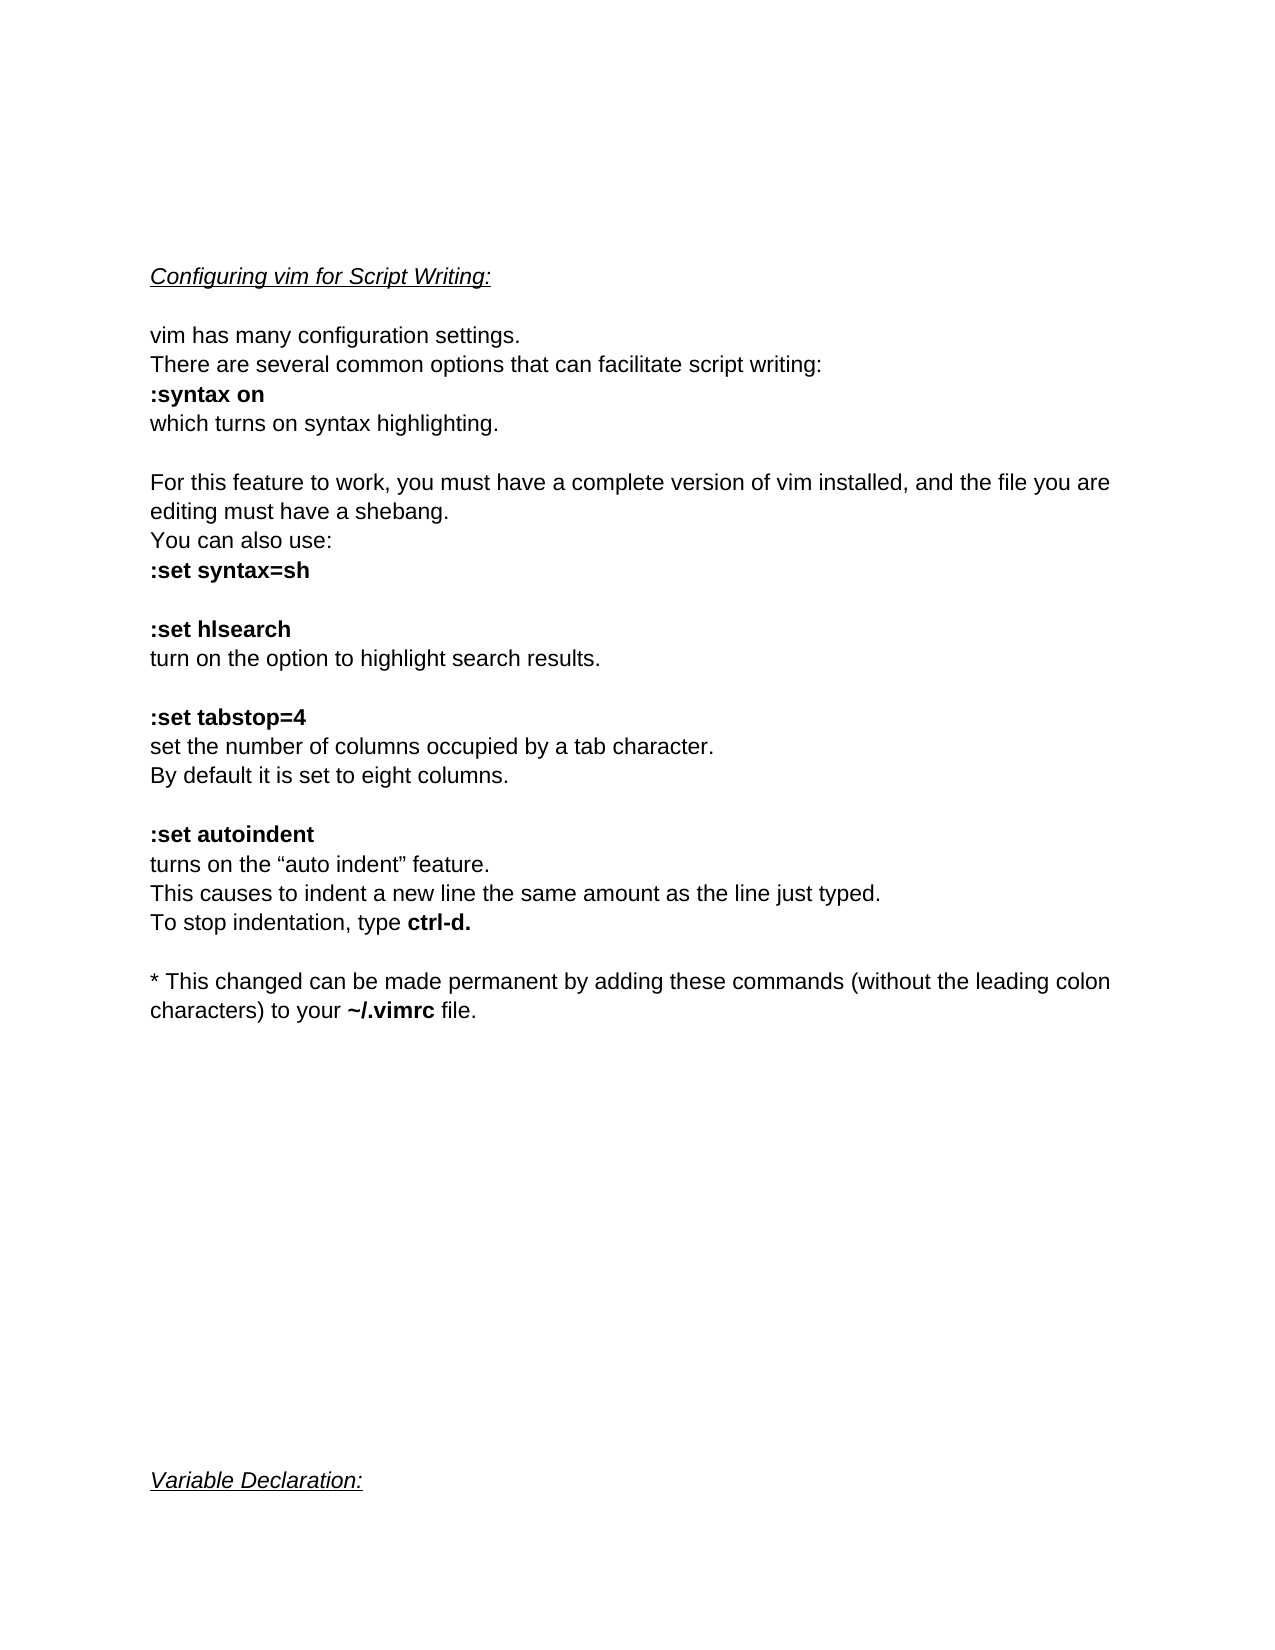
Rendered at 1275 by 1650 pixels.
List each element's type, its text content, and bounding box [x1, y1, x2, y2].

text To stop indentation, type ctrl-d. [150, 910, 1125, 936]
text which turns on syntax highlighting. [150, 411, 1125, 436]
text turns on the “auto indent” feature. [150, 851, 1125, 877]
text turn on the option to highlight search results. [150, 646, 1125, 671]
text :set tabstop=4 [150, 704, 1125, 730]
text For this feature to work, you must have a complete version of vim installed, and the file you are editing must have a shebang. [150, 469, 1125, 524]
text vim has many configuration settings. [150, 323, 1125, 348]
text * This changed can be made permanent by adding these commands (without the leading colon characters) to your ~/.vimrc file. [150, 969, 1125, 1024]
text By default it is set to eight columns. [150, 763, 1125, 789]
text :set autoindent [150, 822, 1125, 848]
text This causes to indent a new line the same amount as the line just typed. [150, 881, 1125, 906]
text Configuring vim for Script Writing: [150, 264, 1125, 289]
text :set hlsearch [150, 616, 1125, 642]
text There are several common options that can facilitate script writing: [150, 352, 1125, 378]
text :set syntax=sh [150, 558, 1125, 583]
text set the number of columns occupied by a tab character. [150, 734, 1125, 759]
text Variable Declaration: [150, 1468, 1125, 1494]
text :syntax on [150, 381, 1125, 407]
text You can also use: [150, 528, 1125, 554]
